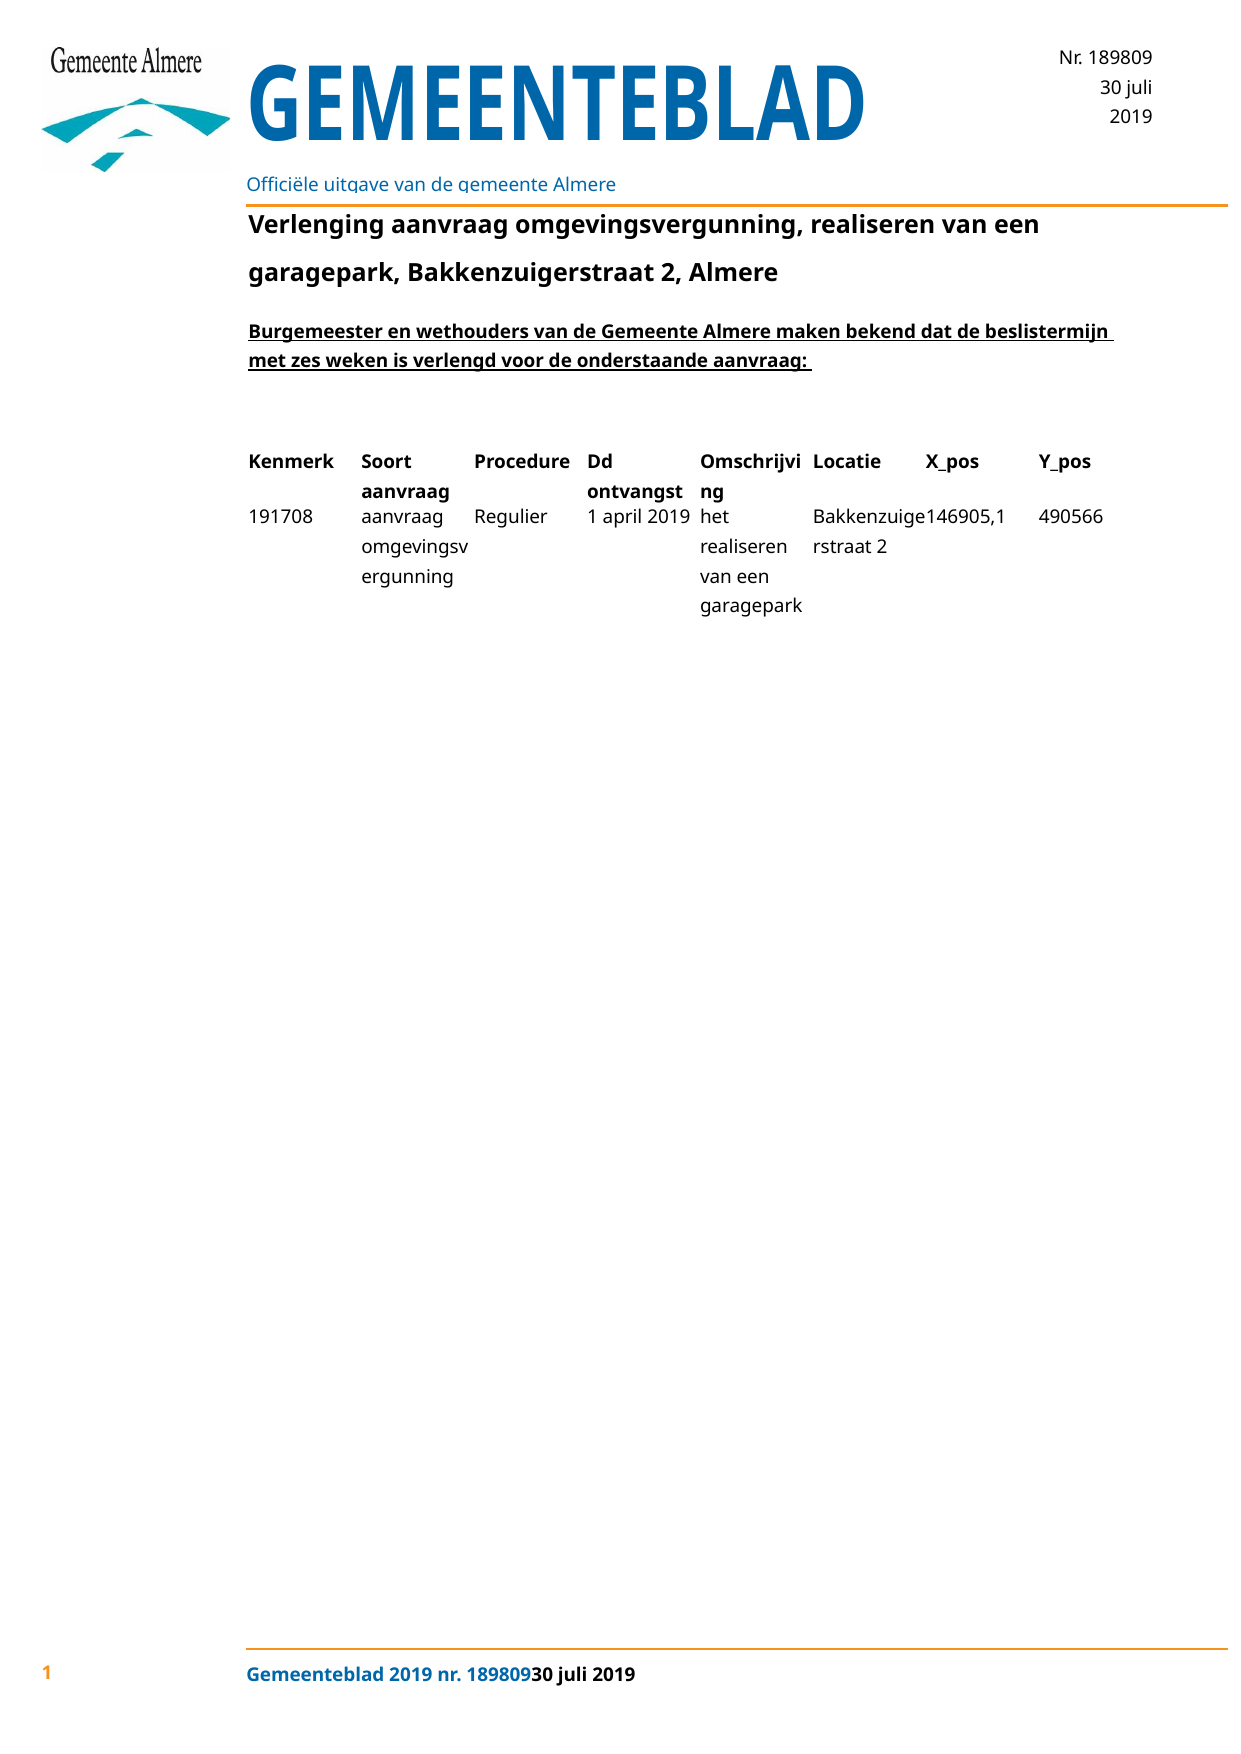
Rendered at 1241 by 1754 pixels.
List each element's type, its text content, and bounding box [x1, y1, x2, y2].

table_header Kenmerk [248, 449, 361, 504]
text Burgemeester en wethouders van de Gemeente Almere maken bekend dat de beslistermijn met zes weken is verlengd voor de onderstaande aanvraag: [248, 318, 1152, 373]
table_header Locatie [813, 449, 926, 504]
picture [41, 47, 231, 172]
text Verlenging aanvraag omgevingsvergunning, realiseren van een garagepark, Bakkenzuigerstraat 2, Almere [248, 207, 1152, 288]
table_header Omschrijving [700, 449, 813, 504]
table_cell 490566 [1039, 504, 1152, 618]
table_cell 1 april 2019 [587, 504, 700, 618]
table_header Soort aanvraag [361, 449, 474, 504]
table_header Y_pos [1039, 449, 1152, 504]
table_cell aanvraag omgevingsvergunning [361, 504, 474, 618]
table_cell Regulier [474, 504, 587, 618]
table_cell 146905,1 [926, 504, 1038, 618]
table_header Procedure [474, 449, 587, 504]
table_cell Bakkenzuigerstraat 2 [813, 504, 926, 618]
table_cell 191708 [248, 504, 361, 618]
table_cell het realiseren van een garagepark [700, 504, 813, 618]
table_header X_pos [926, 449, 1038, 504]
table_header Dd ontvangst [587, 449, 700, 504]
